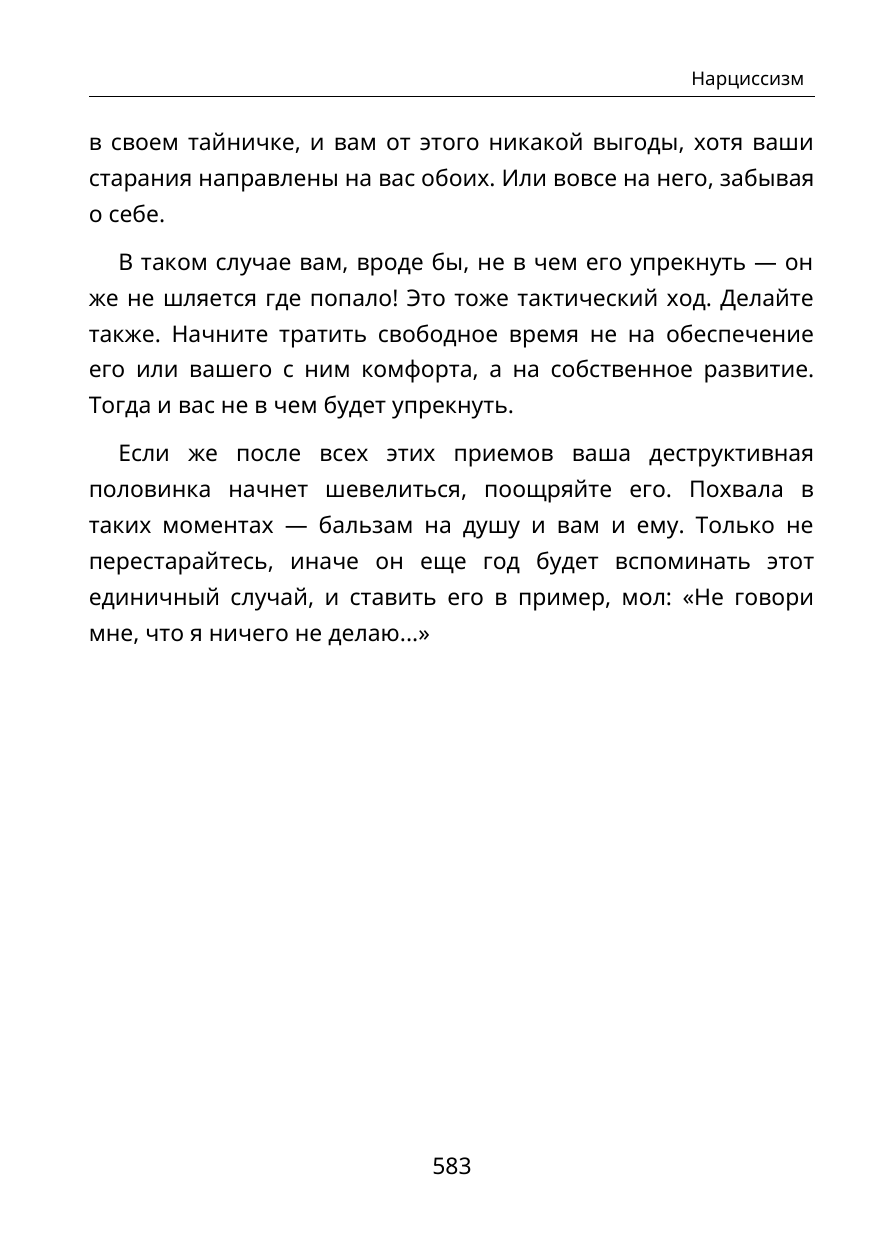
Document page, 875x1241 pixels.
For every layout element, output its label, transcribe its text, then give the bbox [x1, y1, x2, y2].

text в своем тайничке, и вам от этого никакой выгоды, хотя ваши старания направлены на вас обоих. Или вовсе на него, забывая о себе. [88, 126, 815, 229]
text Если же после всех этих приемов ваша деструктивная половинка начнет шевелиться, поощряйте его. Похвала в таких моментах — бальзам на душу и вам и ему. Только не перестарайтесь, иначе он еще год будет вспоминать этот единичный случай, и ставить его в пример, мол: «Не говори мне, что я ничего не делаю...» [88, 437, 815, 648]
text В таком случае вам, вроде бы, не в чем его упрекнуть — он же не шляется где попало! Это тоже тактический ход. Делайте также. Начните тратить свободное время не на обеспечение его или вашего с ним комфорта, а на собственное развитие. Тогда и вас не в чем будет упрекнуть. [88, 246, 815, 421]
